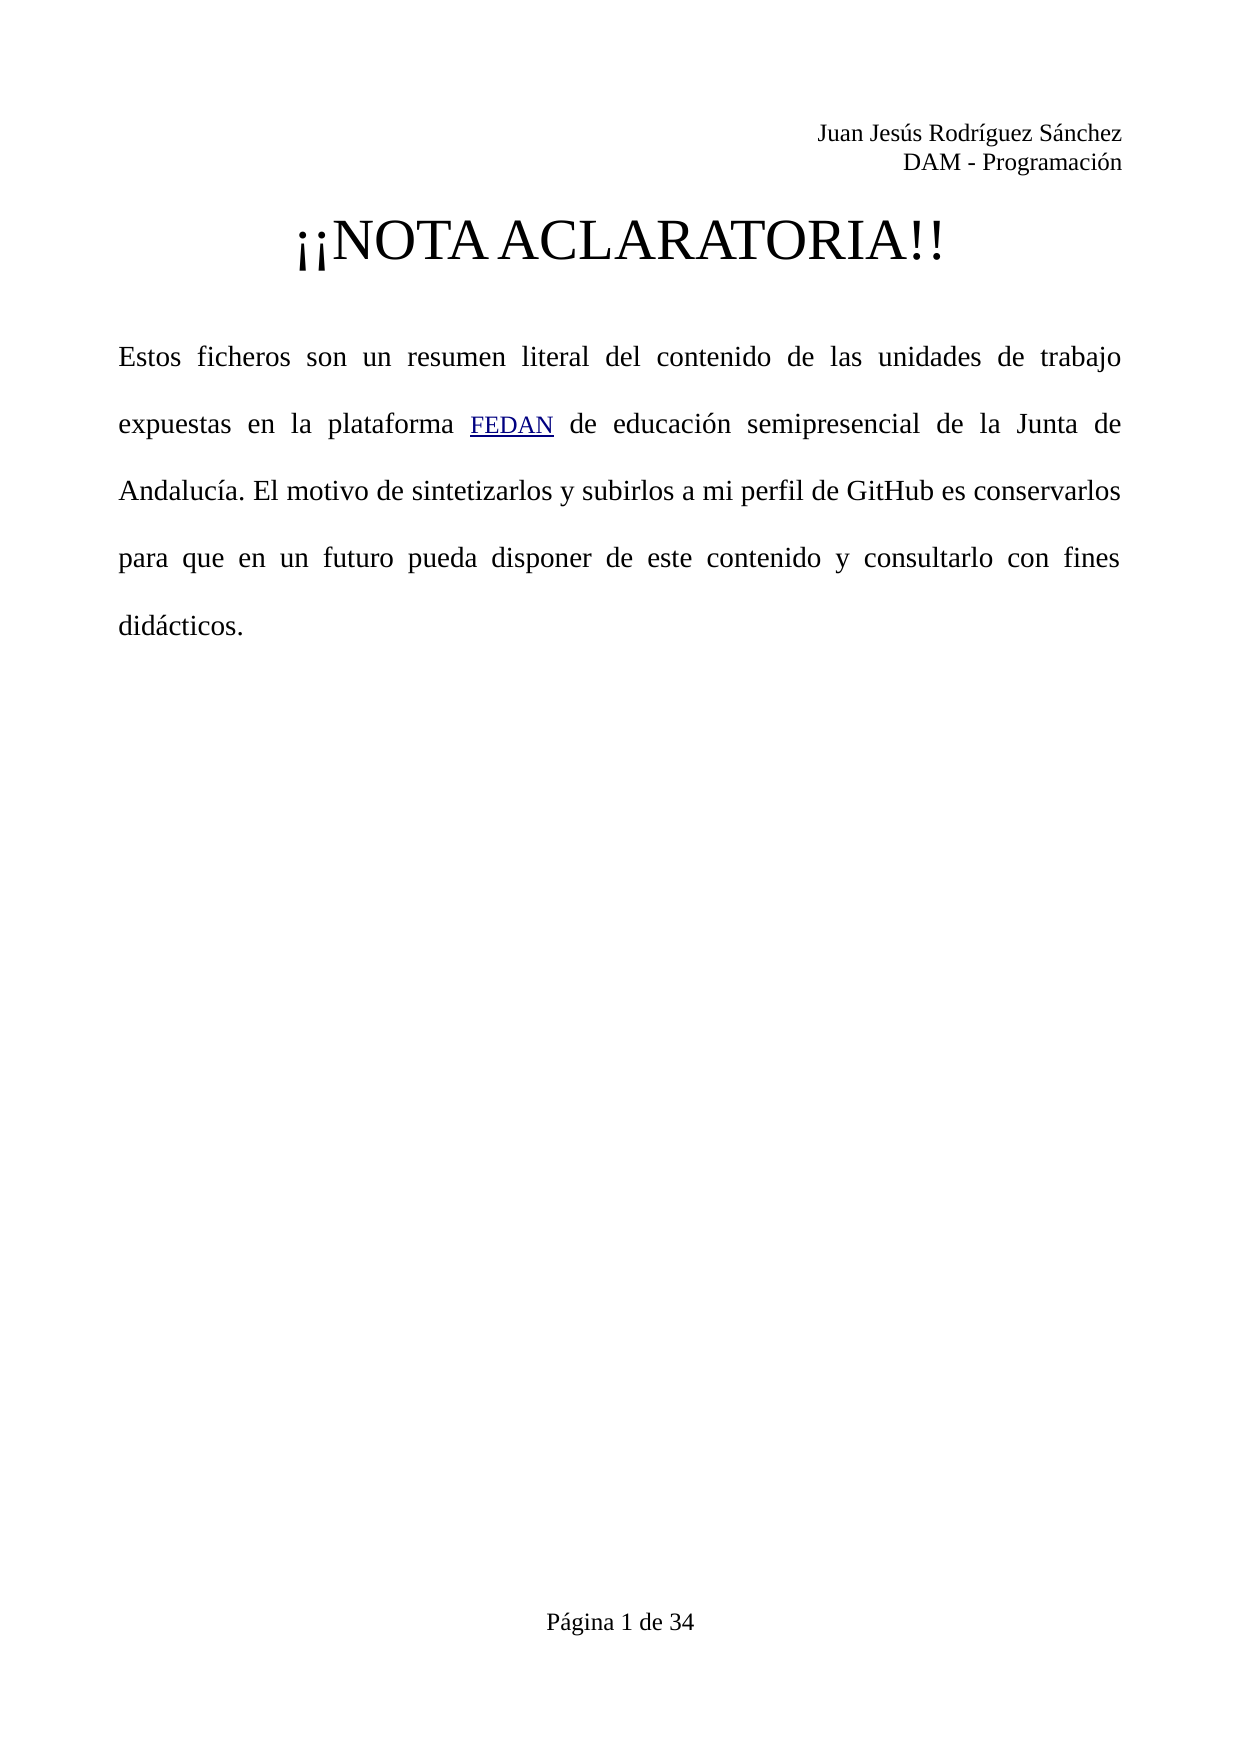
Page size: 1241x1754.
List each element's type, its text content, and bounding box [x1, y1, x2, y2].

text Estos ficheros son un resumen literal del contenido de las unidades de trabajo expuestas en la plataforma FEDAN de educación semipresencial de la Junta de Andalucía. El motivo de sintetizarlos y subirlos a mi perfil de GitHub es conservarlos para que en un futuro pueda disponer de este contenido y consultarlo con fines didácticos. [118, 339, 1122, 641]
text ¡¡NOTA ACLARATORIA!! [118, 205, 1122, 272]
